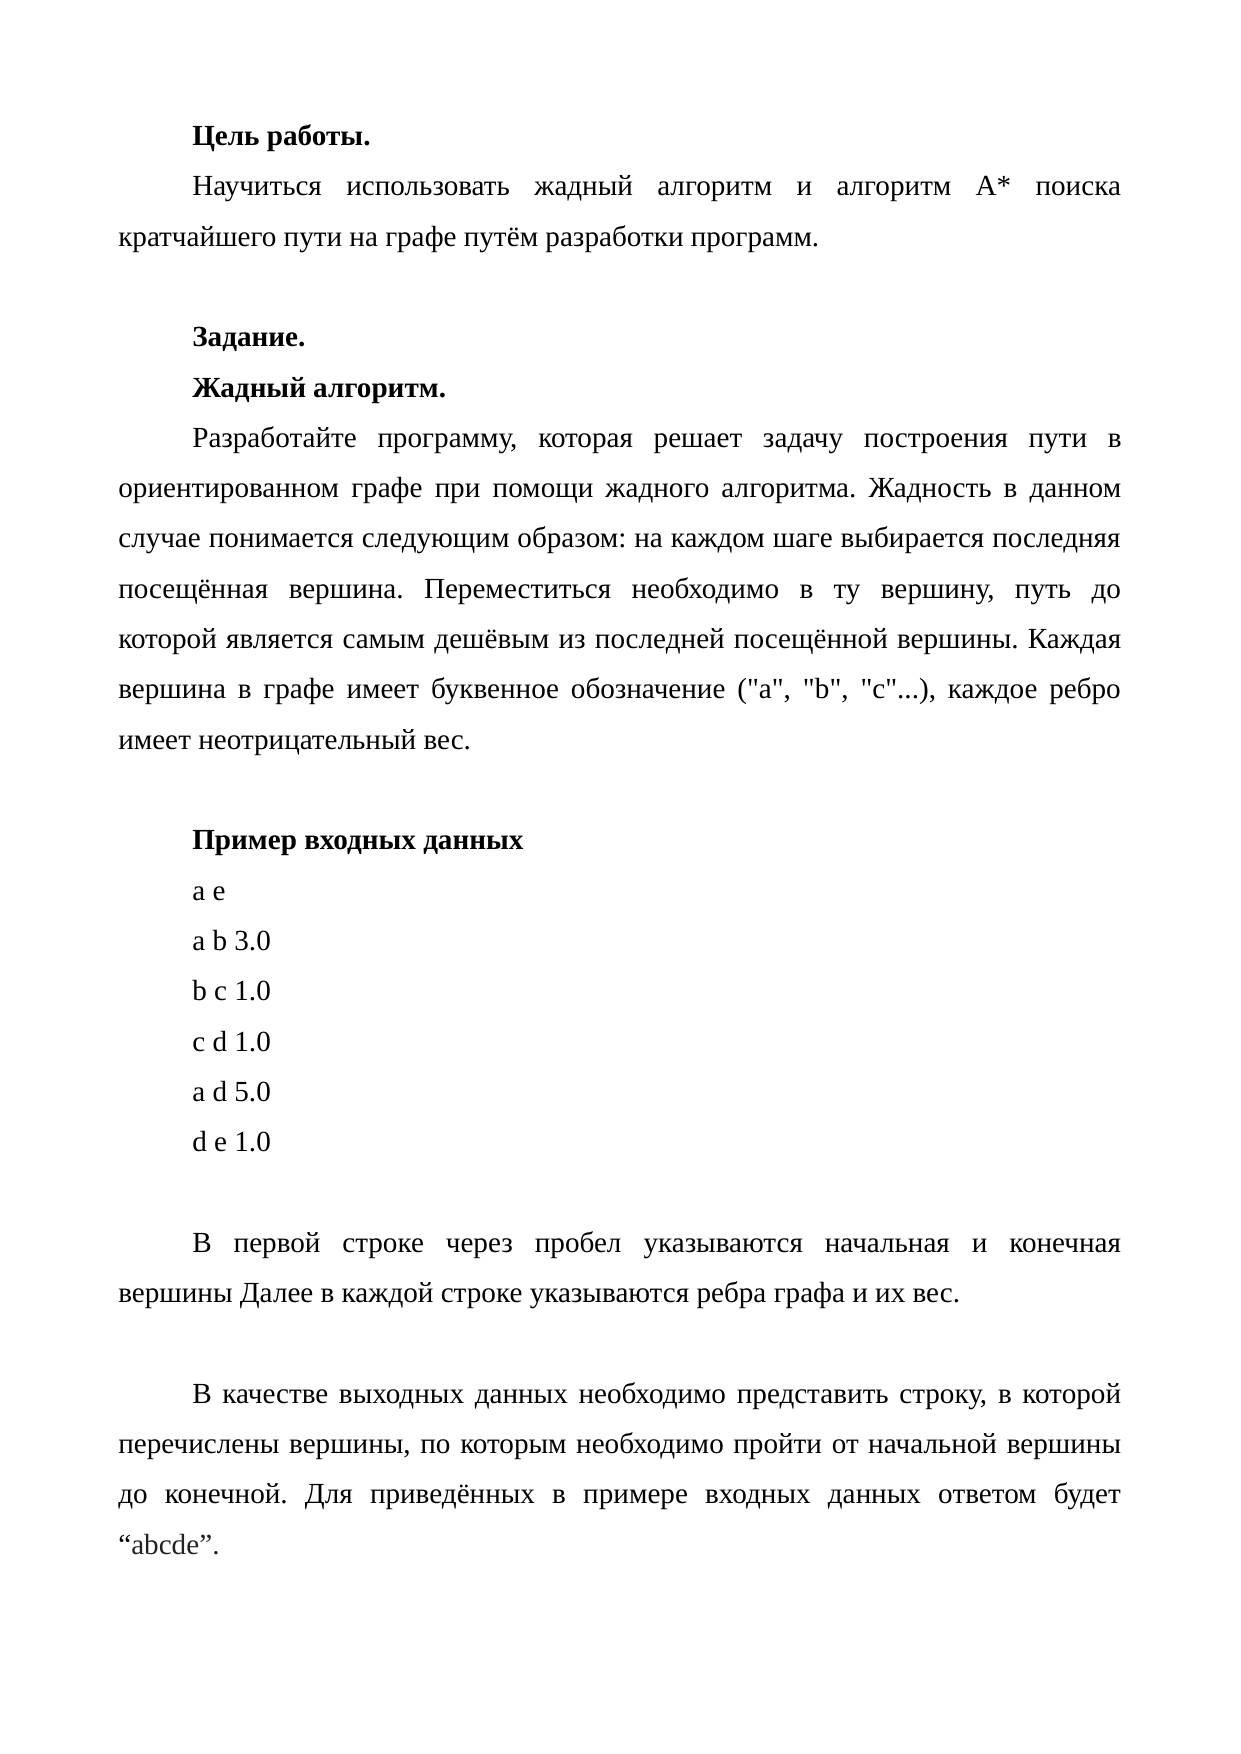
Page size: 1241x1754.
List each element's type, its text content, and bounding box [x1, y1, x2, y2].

text Научиться использовать жадный алгоритм и алгоритм A* поиска кратчайшего пути на графе путём разработки программ. [118, 168, 1122, 252]
text Цель работы. [118, 118, 1122, 152]
text В качестве выходных данных необходимо представить строку, в которой перечислены вершины, по которым необходимо пройти от начальной вершины до конечной. Для приведённых в примере входных данных ответом будет “abcde”. [118, 1376, 1122, 1560]
text a d 5.0 [118, 1074, 1122, 1108]
text Жадный алгоритм. [118, 370, 1122, 403]
text b c 1.0 [118, 973, 1122, 1007]
text Задание. [118, 319, 1122, 353]
text Разработайте программу, которая решает задачу построения пути в ориентированном графе при помощи жадного алгоритма. Жадность в данном случае понимается следующим образом: на каждом шаге выбирается последняя посещённая вершина. Переместиться необходимо в ту вершину, путь до которой является самым дешёвым из последней посещённой вершины. Каждая вершина в графе имеет буквенное обозначение ("a", "b", "c"...), каждое ребро имеет неотрицательный вес. [118, 420, 1122, 755]
text d e 1.0 [118, 1124, 1122, 1158]
text В первой строке через пробел указываются начальная и конечная вершины Далее в каждой строке указываются ребра графа и их вес. [118, 1225, 1122, 1309]
text Пример входных данных [118, 822, 1122, 856]
text a b 3.0 [118, 923, 1122, 957]
text c d 1.0 [118, 1024, 1122, 1057]
text a e [118, 873, 1122, 906]
